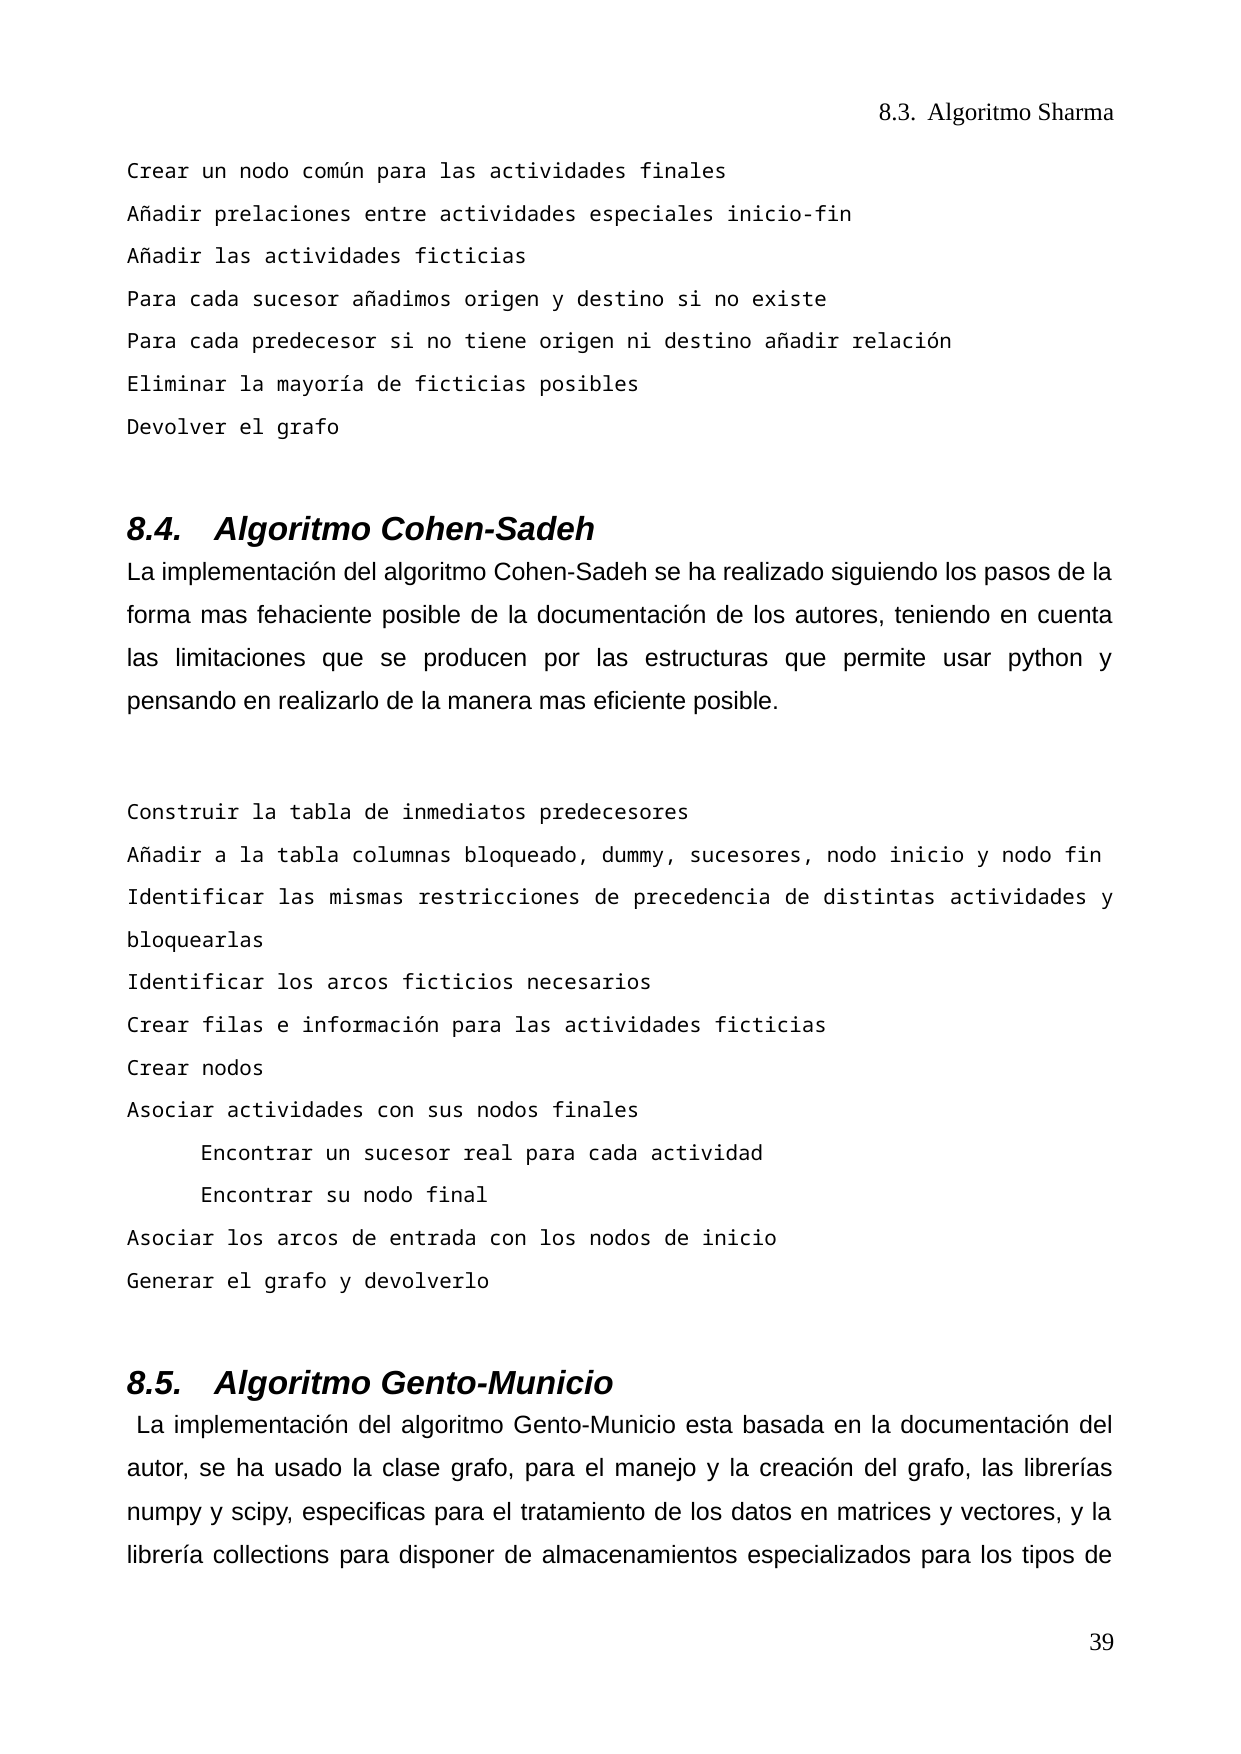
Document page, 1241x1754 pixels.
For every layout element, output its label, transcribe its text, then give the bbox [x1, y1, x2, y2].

text Identificar los arcos ficticios necesarios [127, 967, 1114, 996]
text Construir la tabla de inmediatos predecesores [127, 797, 1114, 826]
text Para cada sucesor añadimos origen y destino si no existe [127, 284, 1114, 312]
text Añadir a la tabla columnas bloqueado, dummy, sucesores, nodo inicio y nodo fin [127, 840, 1114, 868]
text Eliminar la mayoría de ficticias posibles [127, 369, 1114, 398]
text La implementación del algoritmo Gento-Municio esta basada en la documentación del autor, se ha usado la clase grafo, para el manejo y la creación del grafo, las librerías numpy y scipy, especificas para el tratamiento de los datos en matrices y vectores, y la librería collections para disponer de almacenamientos especializados para los tipos de [127, 1410, 1114, 1568]
text La implementación del algoritmo Cohen-Sadeh se ha realizado siguiendo los pasos de la forma mas fehaciente posible de la documentación de los autores, teniendo en cuenta las limitaciones que se producen por las estructuras que permite usar python y pensando en realizarlo de la manera mas eficiente posible. [127, 556, 1114, 714]
text Para cada predecesor si no tiene origen ni destino añadir relación [127, 327, 1114, 355]
subtitle Algoritmo Gento-Municio [127, 1363, 1114, 1401]
text Añadir las actividades ficticias [127, 241, 1114, 270]
text Asociar los arcos de entrada con los nodos de inicio [127, 1223, 1114, 1252]
text Identificar las mismas restricciones de precedencia de distintas actividades y bloquearlas [127, 882, 1114, 953]
text Encontrar su nodo final [127, 1181, 1114, 1209]
text Crear nodos [127, 1053, 1114, 1081]
text Devolver el grafo [127, 412, 1114, 440]
text Generar el grafo y devolverlo [127, 1266, 1114, 1294]
text Asociar actividades con sus nodos finales [127, 1095, 1114, 1124]
text Encontrar un sucesor real para cada actividad [127, 1138, 1114, 1166]
text Crear filas e información para las actividades ficticias [127, 1010, 1114, 1038]
text Crear un nodo común para las actividades finales [127, 156, 1114, 185]
text Añadir prelaciones entre actividades especiales inicio-fin [127, 199, 1114, 227]
subtitle Algoritmo Cohen-Sadeh [127, 509, 1114, 547]
